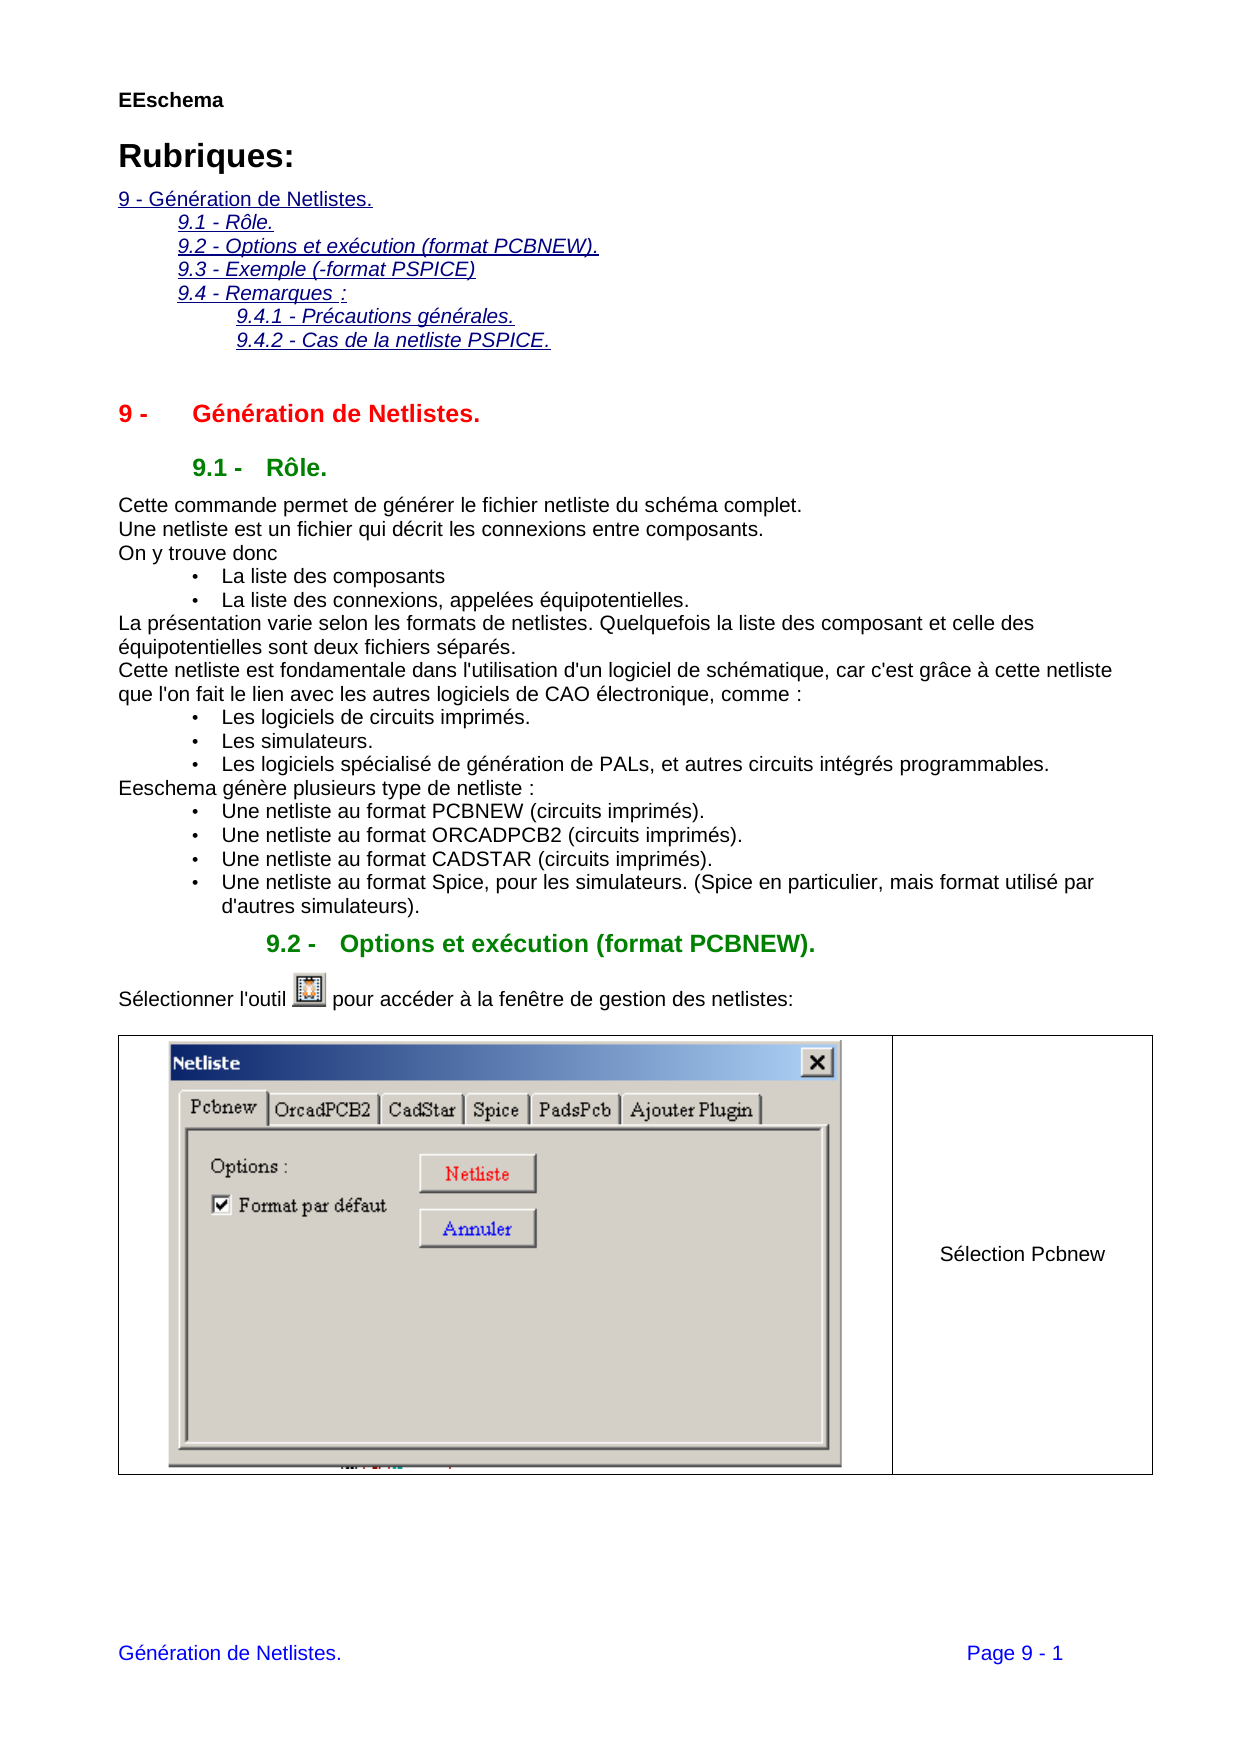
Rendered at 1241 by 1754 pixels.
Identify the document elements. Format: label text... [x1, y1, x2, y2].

list Une netliste au format Spice, pour les simulateurs. (Spice en particulier, mais format utilisé par d'autres simulateurs). [192, 871, 1152, 918]
text Une netliste est un fichier qui décrit les connexions entre composants. [118, 517, 1152, 541]
text Cette netliste est fondamentale dans l'utilisation d'un logiciel de schématique, car c'est grâce à cette netliste que l'on fait le lien avec les autres logiciels de CAO électronique, comme : [118, 659, 1152, 706]
text 9.4.1 - Précautions générales. [236, 305, 1152, 328]
subtitle Rôle. [118, 453, 1152, 481]
list Une netliste au format CADSTAR (circuits imprimés). [192, 847, 1152, 871]
text 9.1 - Rôle. [177, 211, 1152, 234]
picture [292, 970, 327, 1007]
list Les logiciels de circuits imprimés. [192, 706, 1152, 729]
table_header [119, 1036, 892, 1474]
list Une netliste au format PCBNEW (circuits imprimés). [192, 800, 1152, 823]
subtitle Rubriques: [118, 137, 1152, 174]
text On y trouve donc [118, 541, 1152, 564]
text 9.4.2 - Cas de la netliste PSPICE. [236, 328, 1152, 352]
text Sélectionner l'outil pour accéder à la fenêtre de gestion des netlistes: [118, 971, 1152, 1011]
text La présentation varie selon les formats de netlistes. Quelquefois la liste des composant et celle des équipotentielles sont deux fichiers séparés. [118, 612, 1152, 659]
picture [168, 1040, 842, 1469]
list La liste des connexions, appelées équipotentielles. [192, 588, 1152, 612]
table_header Sélection Pcbnew [893, 1036, 1152, 1474]
text 9 - Génération de Netlistes. [118, 187, 1152, 211]
text 9.2 - Options et exécution (format PCBNEW). [177, 234, 1152, 258]
list Les logiciels spécialisé de génération de PALs, et autres circuits intégrés programmables. [192, 753, 1152, 776]
text Eeschema génère plusieurs type de netliste : [118, 776, 1152, 800]
text 9.4 - Remarques : [177, 281, 1152, 305]
subtitle Options et exécution (format PCBNEW). [192, 930, 1152, 958]
text 9.3 - Exemple (-format PSPICE) [177, 258, 1152, 281]
text Cette commande permet de générer le fichier netliste du schéma complet. [118, 494, 1152, 517]
list Les simulateurs. [192, 729, 1152, 753]
list La liste des composants [192, 564, 1152, 588]
subtitle Génération de Netlistes. [118, 400, 1152, 428]
list Une netliste au format ORCADPCB2 (circuits imprimés). [192, 823, 1152, 847]
